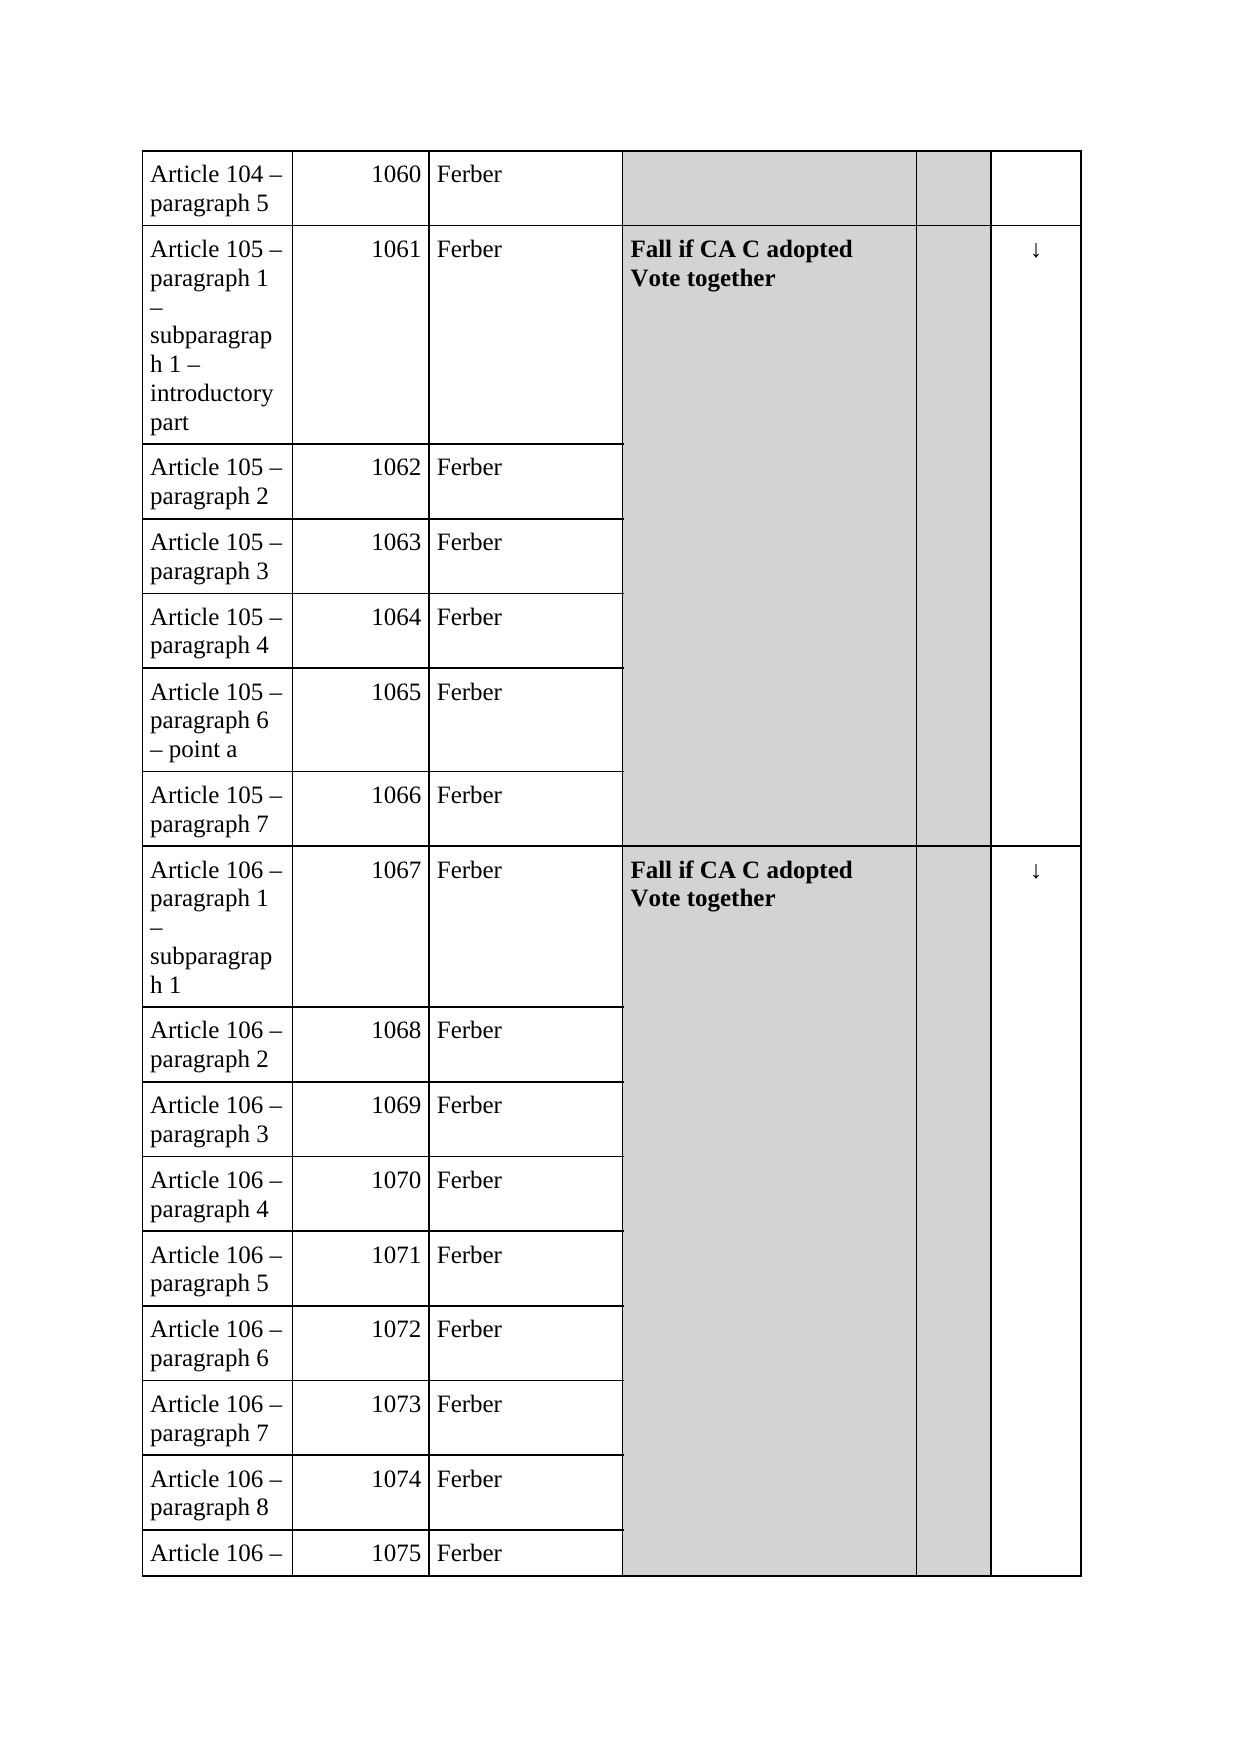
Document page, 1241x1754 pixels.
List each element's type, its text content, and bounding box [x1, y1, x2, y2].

table_cell 1069 [293, 1083, 428, 1156]
table_cell [992, 152, 1080, 225]
table_cell 1063 [293, 520, 428, 592]
table_cell 1075 [293, 1531, 428, 1575]
table_cell Article 105 – paragraph 6 – point a [143, 669, 292, 771]
table_cell Article 106 – paragraph 5 [143, 1232, 292, 1305]
table_cell Ferber [430, 847, 622, 1006]
table_cell Ferber [430, 1531, 622, 1575]
table_cell 1073 [293, 1381, 428, 1454]
table_cell Ferber [430, 152, 622, 225]
table_cell Article 105 – paragraph 3 [143, 520, 292, 592]
table_cell Ferber [430, 772, 622, 845]
table_cell 1061 [293, 226, 428, 443]
table_cell 1070 [293, 1157, 428, 1230]
table_cell [917, 152, 990, 225]
table_cell Article 106 – paragraph 3 [143, 1083, 292, 1156]
table_cell Article 106 – paragraph 1 – subparagraph 1 [143, 847, 292, 1006]
table_cell Ferber [430, 594, 622, 667]
table_cell Ferber [430, 1157, 622, 1230]
table_cell Ferber [430, 226, 622, 443]
table_cell [917, 226, 990, 845]
table_cell Ferber [430, 1083, 622, 1156]
table_cell [623, 152, 916, 225]
table_cell Article 105 – paragraph 2 [143, 445, 292, 518]
table_cell [917, 847, 990, 1575]
table_cell Article 106 – paragraph 8 [143, 1456, 292, 1529]
table_cell ↓ [992, 226, 1080, 845]
table_cell Ferber [430, 669, 622, 771]
table_cell Ferber [430, 1232, 622, 1305]
table_cell 1064 [293, 594, 428, 667]
table_cell Article 104 – paragraph 5 [143, 152, 292, 225]
table_cell Fall if CA C adopted Vote together [623, 226, 916, 845]
table_cell 1074 [293, 1456, 428, 1529]
table_cell Article 106 – paragraph 2 [143, 1008, 292, 1081]
table_cell 1065 [293, 669, 428, 771]
table_cell Article 106 – [143, 1531, 292, 1575]
table_cell Article 106 – paragraph 7 [143, 1381, 292, 1454]
table_cell 1068 [293, 1008, 428, 1081]
table_cell Ferber [430, 445, 622, 518]
table_cell ↓ [992, 847, 1080, 1575]
table_cell 1060 [293, 152, 428, 225]
table_cell 1066 [293, 772, 428, 845]
table_cell Article 106 – paragraph 6 [143, 1307, 292, 1380]
table_cell Fall if CA C adopted Vote together [623, 847, 916, 1575]
table_cell Ferber [430, 1456, 622, 1529]
table_cell Article 105 – paragraph 7 [143, 772, 292, 845]
table_cell 1062 [293, 445, 428, 518]
table_cell Article 105 – paragraph 1 – subparagraph 1 – introductory part [143, 226, 292, 443]
table_cell 1067 [293, 847, 428, 1006]
table_cell Article 105 – paragraph 4 [143, 594, 292, 667]
table_cell Ferber [430, 520, 622, 592]
table_cell Article 106 – paragraph 4 [143, 1157, 292, 1230]
table_cell Ferber [430, 1307, 622, 1380]
table_cell 1071 [293, 1232, 428, 1305]
table_cell Ferber [430, 1381, 622, 1454]
table_cell 1072 [293, 1307, 428, 1380]
table_cell Ferber [430, 1008, 622, 1081]
